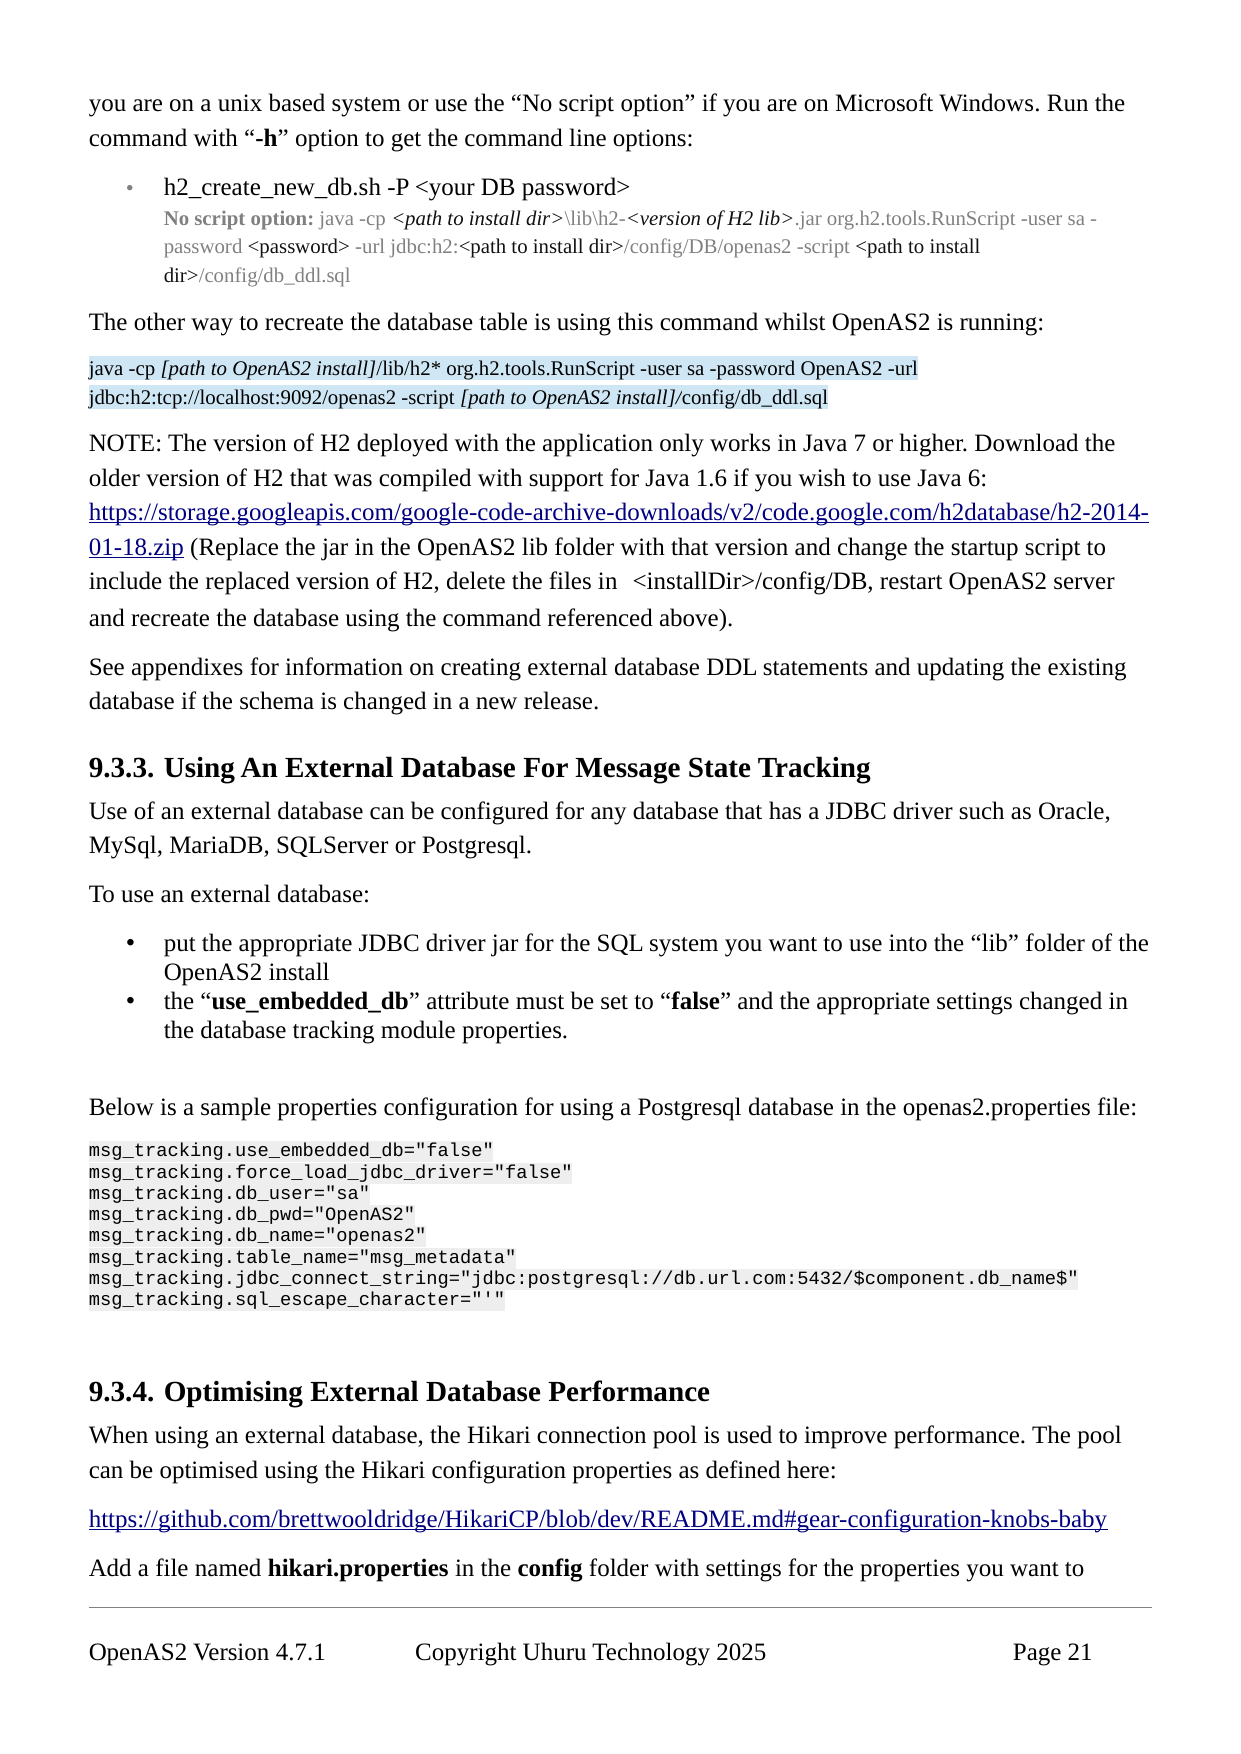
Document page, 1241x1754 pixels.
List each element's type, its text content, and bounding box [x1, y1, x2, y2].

list put the appropriate JDBC driver jar for the SQL system you want to use into the “lib” folder of the OpenAS2 install [126, 928, 1152, 986]
text See appendixes for information on creating external database DDL statements and updating the existing database if the schema is changed in a new release. [88, 652, 1152, 715]
text NOTE: The version of H2 deployed with the application only works in Java 7 or higher. Download the older version of H2 that was compiled with support for Java 1.6 if you wish to use Java 6: https://storage.googleapis.com/google-code-archive-downloads/v2/code.google.com/h2database/h2-2014-01-18.zip (Replace the jar in the OpenAS2 lib folder with that version and change the startup script to include the replaced version of H2, delete the files in <installDir>/config/DB, restart OpenAS2 server and recreate the database using the command referenced above). [88, 428, 1152, 631]
text msg_tracking.jdbc_connect_string="jdbc:postgresql://db.url.com:5432/$component.db_name$" [88, 1269, 1152, 1290]
text The other way to recreate the database table is using this command whilst OpenAS2 is running: [88, 307, 1152, 336]
text msg_tracking.db_pwd="OpenAS2" [88, 1205, 1152, 1226]
text msg_tracking.force_load_jdbc_driver="false" [88, 1162, 1152, 1184]
text When using an external database, the Hikari connection pool is used to improve performance. The pool can be optimised using the Hikari configuration properties as defined here: [88, 1420, 1152, 1484]
subtitle Using An External Database For Message State Tracking [88, 750, 1152, 783]
text msg_tracking.table_name="msg_metadata" [88, 1247, 1152, 1269]
text https://github.com/brettwooldridge/HikariCP/blob/dev/README.md#gear-configuration-knobs-baby [88, 1504, 1152, 1533]
text msg_tracking.db_user="sa" [88, 1184, 1152, 1205]
text java -cp [path to OpenAS2 install]/lib/h2* org.h2.tools.RunScript -user sa -password OpenAS2 -url jdbc:h2:tcp://localhost:9092/openas2 -script [path to OpenAS2 install]/config/db_ddl.sql [88, 356, 1152, 409]
text Add a file named hikari.properties in the config folder with settings for the properties you want to [88, 1553, 1152, 1582]
text msg_tracking.use_embedded_db="false" [88, 1141, 1152, 1162]
text Below is a sample properties configuration for using a Postgresql database in the openas2.properties file: [88, 1092, 1152, 1121]
list the “use_embedded_db” attribute must be set to “false” and the appropriate settings changed in the database tracking module properties. [126, 986, 1152, 1043]
text msg_tracking.sql_escape_character="'" [88, 1290, 1152, 1311]
text Use of an external database can be configured for any database that has a JDBC driver such as Oracle, MySql, MariaDB, SQLServer or Postgresql. [88, 796, 1152, 859]
list h2_create_new_db.sh -P <your DB password> No script option: java -cp <path to install dir>\lib\h2-<version of H2 lib>.jar org.h2.tools.RunScript -user sa -password <password> -url jdbc:h2:<path to install dir>/config/DB/openas2 -script <path to install dir>/config/db_ddl.sql [126, 172, 1152, 287]
subtitle Optimising External Database Performance [88, 1374, 1152, 1408]
text msg_tracking.db_name="openas2" [88, 1226, 1152, 1247]
text you are on a unix based system or use the “No script option” if you are on Microsoft Windows. Run the command with “-h” option to get the command line options: [88, 88, 1152, 152]
text To use an external database: [88, 879, 1152, 908]
